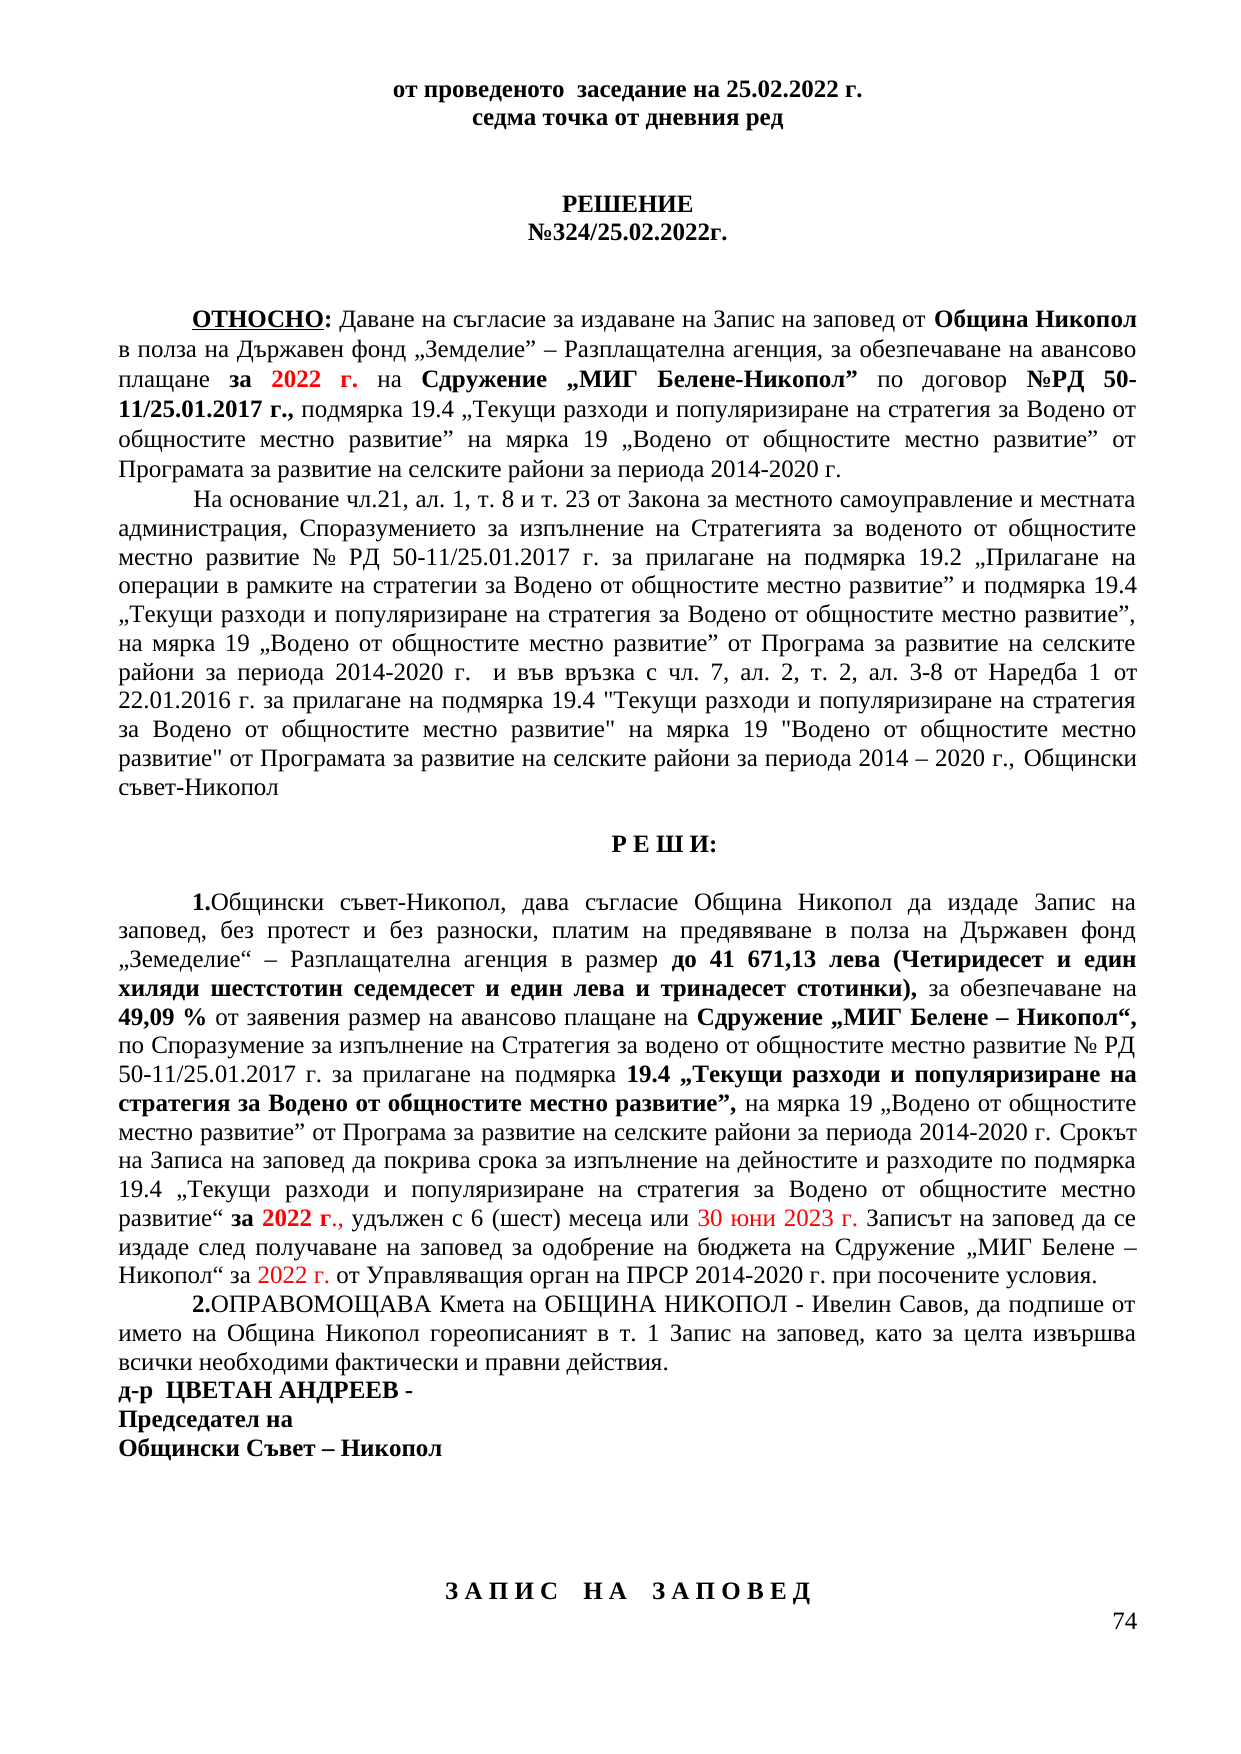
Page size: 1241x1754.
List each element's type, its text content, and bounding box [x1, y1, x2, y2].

text №324/25.02.2022г. [118, 217, 1137, 246]
text З А П И С Н А З А П О В Е Д [118, 1576, 1137, 1604]
text седма точка от дневния ред [118, 102, 1137, 131]
text ОТНОСНО: Даване на съгласие за издаване на Запис на заповед от Община Никопол в полза на Държавен фонд „Земделие” – Разплащателна агенция, за обезпечаване на авансово плащане за 2022 г. на Сдружение „МИГ Белене-Никопол” по договор №РД 50-11/25.01.2017 г., подмярка 19.4 „Текущи разходи и популяризиране на стратегия за Водено от общностите местно развитие” на мярка 19 „Водено от общностите местно развитие” от Програмата за развитие на селските райони за периода 2014-2020 г. [118, 304, 1137, 483]
text 1.Общински съвет-Никопол, дава съгласие Община Никопол да издаде Запис на заповед, без протест и без разноски, платим на предявяване в полза на Държавен фонд „Земеделие“ – Разплащателна агенция в размер до 41 671,13 лева (Четиридесет и един хиляди шестстотин седемдесет и един лева и тринадесет стотинки), за обезпечаване на 49,09 % от заявения размер на авансово плащане на Сдружение „МИГ Белене – Никопол“, по Споразумение за изпълнение на Стратегия за водено от общностите местно развитие № РД 50-11/25.01.2017 г. за прилагане на подмярка 19.4 „Текущи разходи и популяризиране на стратегия за Водено от общностите местно развитие”, на мярка 19 „Водено от общностите местно развитие” от Програма за развитие на селските райони за периода 2014-2020 г. Срокът на Записа на заповед да покрива срока за изпълнение на дейностите и разходите по подмярка 19.4 „Текущи разходи и популяризиране на стратегия за Водено от общностите местно развитие“ за 2022 г., удължен с 6 (шест) месеца или 30 юни 2023 г. Записът на заповед да се издаде след получаване на заповед за одобрение на бюджета на Сдружение „МИГ Белене – Никопол“ за 2022 г. от Управляващия орган на ПРСР 2014-2020 г. при посочените условия. [118, 887, 1137, 1289]
text Р Е Ш И: [118, 829, 1137, 858]
text РЕШЕНИЕ [118, 189, 1137, 217]
text Председател на [118, 1404, 1137, 1433]
text Общински Съвет – Никопол [118, 1433, 1137, 1462]
text д-р ЦВЕТАН АНДРЕЕВ - [118, 1376, 1137, 1404]
text от проведеното заседание на 25.02.2022 г. [118, 74, 1137, 102]
text 2.ОПРАВОМОЩАВА Кмета на ОБЩИНА НИКОПОЛ - Ивелин Савов, да подпише от името на Община Никопол гореописаният в т. 1 Запис на заповед, като за целта извършва всички необходими фактически и правни действия. [118, 1289, 1137, 1376]
text На основание чл.21, ал. 1, т. 8 и т. 23 от Закона за местното самоуправление и местната администрация, Споразумението за изпълнение на Стратегията за воденото от общностите местно развитие № РД 50-11/25.01.2017 г. за прилагане на подмярка 19.2 „Прилагане на операции в рамките на стратегии за Водено от общностите местно развитие” и подмярка 19.4 „Текущи разходи и популяризиране на стратегия за Водено от общностите местно развитие”, на мярка 19 „Водено от общностите местно развитие” от Програма за развитие на селските райони за периода 2014-2020 г. и във връзка с чл. 7, ал. 2, т. 2, ал. 3-8 от Наредба 1 от 22.01.2016 г. за прилагане на подмярка 19.4 "Текущи разходи и популяризиране на стратегия за Водено от общностите местно развитие" на мярка 19 "Водено от общностите местно развитие" от Програмата за развитие на селските райони за периода 2014 – 2020 г., Общински съвет-Никопол [118, 484, 1137, 801]
